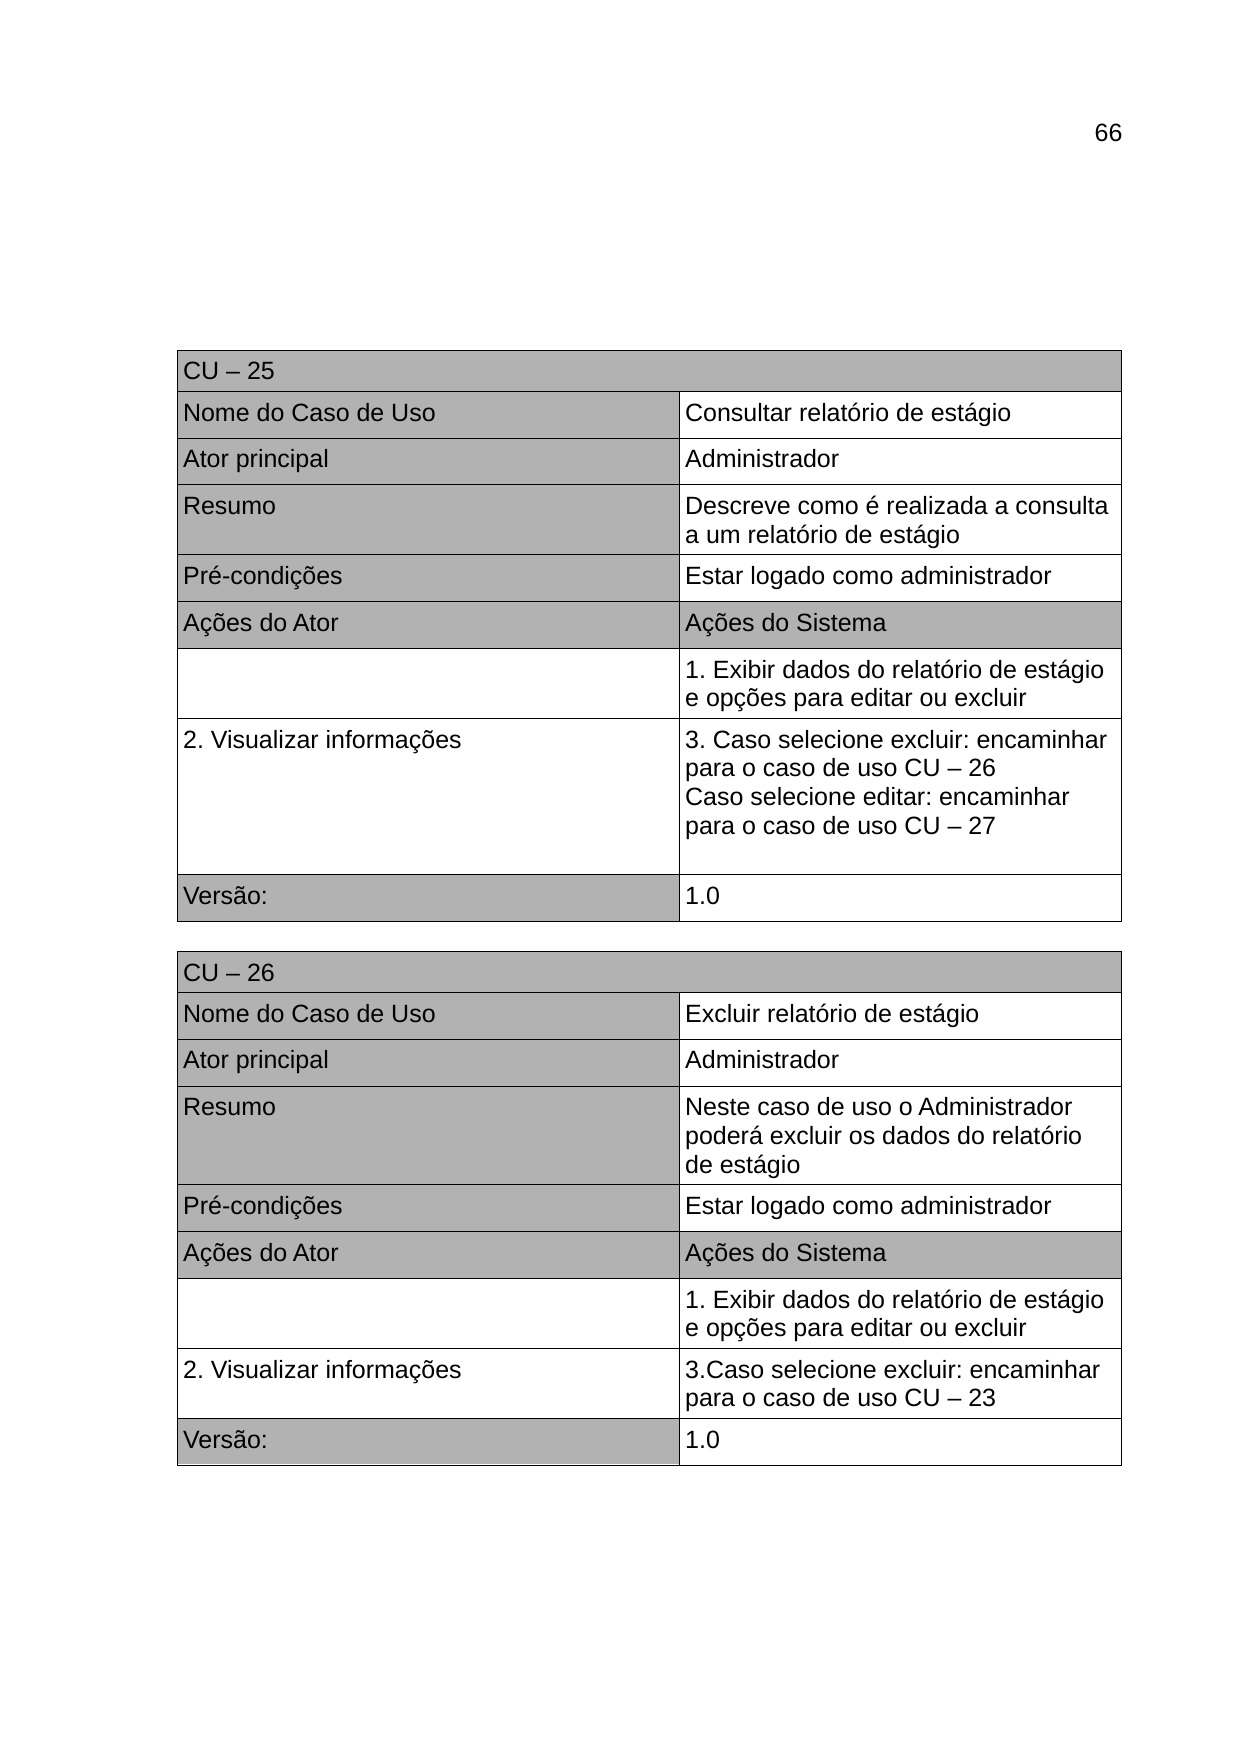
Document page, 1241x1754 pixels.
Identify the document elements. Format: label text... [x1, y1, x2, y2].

table_cell Ator principal [178, 1040, 679, 1086]
table_cell Pré-condições [178, 555, 679, 601]
table_cell Versão: [178, 1419, 679, 1464]
table_cell Nome do Caso de Uso [178, 392, 679, 438]
table_header CU – 25 [178, 351, 1121, 391]
table_cell [178, 1279, 679, 1348]
table_cell Estar logado como administrador [680, 1185, 1121, 1231]
table_cell Resumo [178, 1087, 679, 1184]
table_cell 2. Visualizar informações [178, 719, 679, 874]
table_cell Pré-condições [178, 1185, 679, 1231]
table_cell Ações do Sistema [680, 602, 1121, 648]
table_cell 3. Caso selecione excluir: encaminhar para o caso de uso CU – 26 Caso selecione editar: encaminhar para o caso de uso CU – 27 [680, 719, 1121, 874]
table_cell Ações do Ator [178, 1232, 679, 1278]
table_cell 1.0 [680, 875, 1121, 921]
table_cell Nome do Caso de Uso [178, 993, 679, 1039]
table_cell 2. Visualizar informações [178, 1349, 679, 1418]
table_cell Estar logado como administrador [680, 555, 1121, 601]
table_cell 3.Caso selecione excluir: encaminhar para o caso de uso CU – 23 [680, 1349, 1121, 1418]
table_cell Versão: [178, 875, 679, 921]
table_header CU – 26 [178, 952, 1121, 992]
table_cell Administrador [680, 439, 1121, 484]
table_cell 1. Exibir dados do relatório de estágio e opções para editar ou excluir [680, 649, 1121, 718]
table_cell Ações do Sistema [680, 1232, 1121, 1278]
table_cell Ações do Ator [178, 602, 679, 648]
table_cell [178, 649, 679, 718]
table_cell Resumo [178, 485, 679, 554]
table_cell Administrador [680, 1040, 1121, 1086]
table_cell Ator principal [178, 439, 679, 484]
table_cell Neste caso de uso o Administrador poderá excluir os dados do relatório de estágio [680, 1087, 1121, 1184]
table_cell 1.0 [680, 1419, 1121, 1464]
table_cell 1. Exibir dados do relatório de estágio e opções para editar ou excluir [680, 1279, 1121, 1348]
table_cell Excluir relatório de estágio [680, 993, 1121, 1039]
table_cell Consultar relatório de estágio [680, 392, 1121, 438]
table_cell Descreve como é realizada a consulta a um relatório de estágio [680, 485, 1121, 554]
